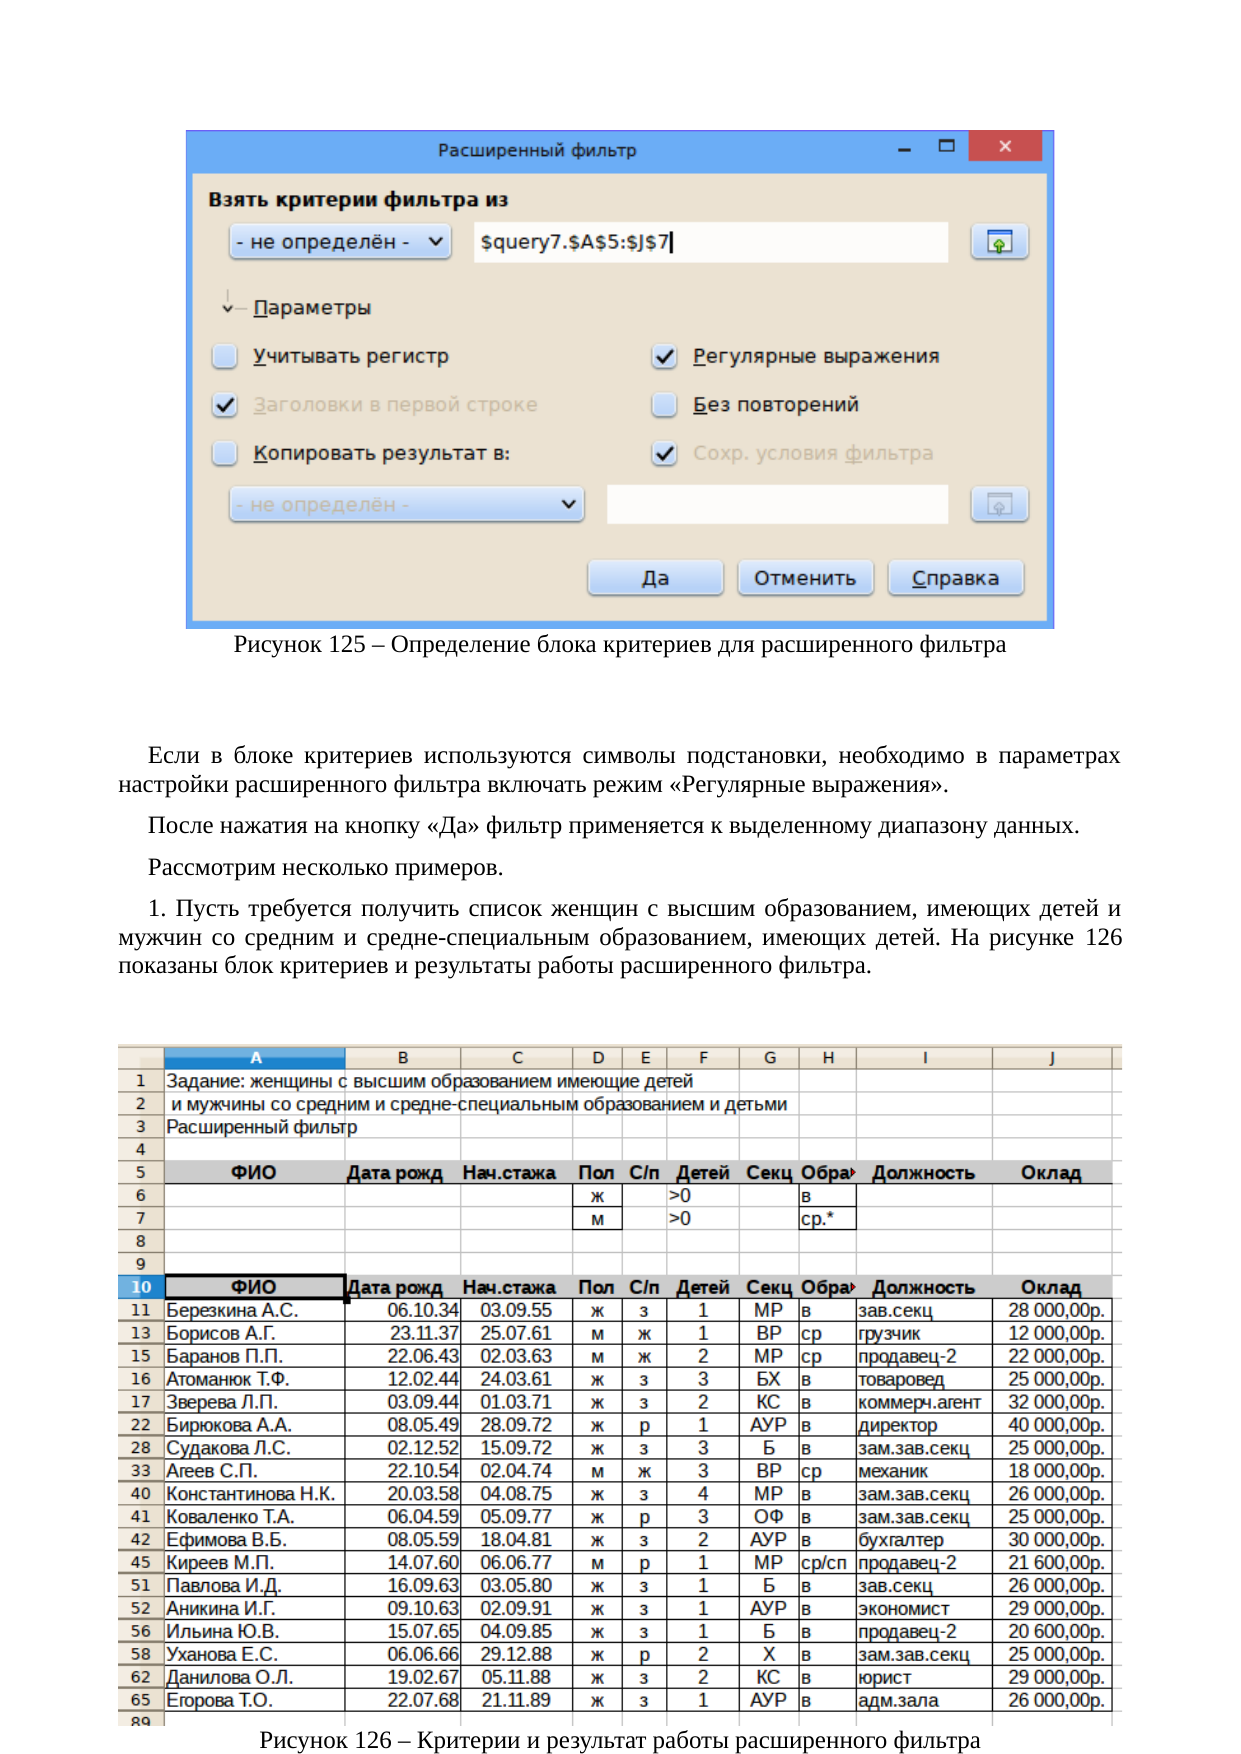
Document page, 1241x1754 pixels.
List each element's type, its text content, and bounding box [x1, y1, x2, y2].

picture [185, 130, 1055, 629]
text Рассмотрим несколько примеров. [118, 852, 1122, 880]
picture [118, 1044, 1123, 1726]
text После нажатия на кнопку «Да» фильтр применяется к выделенному диапазону данных. [118, 810, 1122, 839]
text Рисунок 125 – Определение блока критериев для расширенного фильтра [186, 629, 1054, 658]
text 1. Пусть требуется получить список женщин с высшим образованием, имеющих детей и мужчин со средним и средне-специальным образованием, имеющих детей. На рисунке 126 показаны блок критериев и результаты работы расширенного фильтра. [118, 893, 1122, 979]
text Рисунок 126 – Критерии и результат работы расширенного фильтра [118, 1726, 1122, 1754]
text Если в блоке критериев используются символы подстановки, необходимо в параметрах настройки расширенного фильтра включать режим «Регулярные выражения». [118, 740, 1122, 798]
